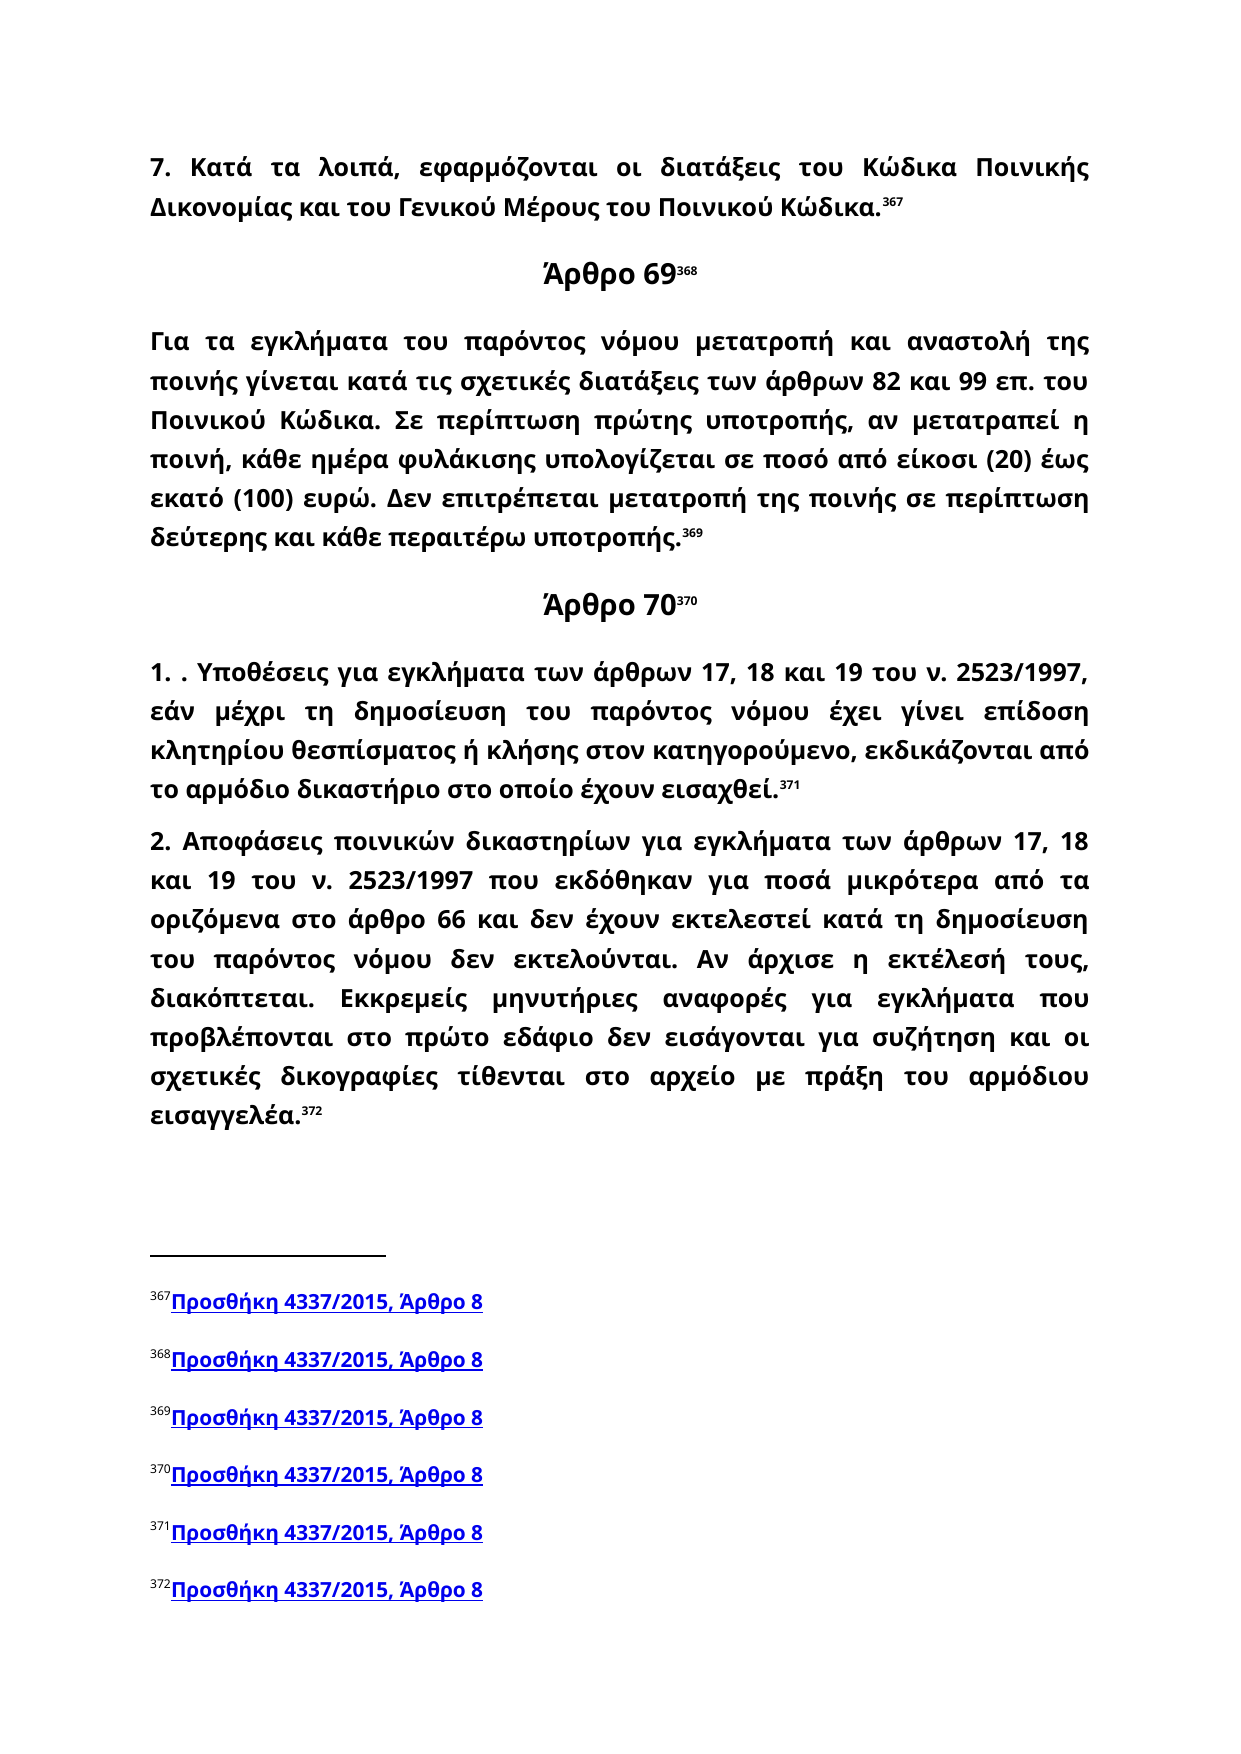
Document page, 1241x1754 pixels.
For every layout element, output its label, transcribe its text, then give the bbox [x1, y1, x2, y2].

text 7. Κατά τα λοιπά, εφαρμόζονται οι διατάξεις του Κώδικα Ποινικής Δικονομίας και του Γενικού Μέρους του Ποινικού Κώδικα. [150, 150, 1090, 223]
text Προσθήκη 4337/2015, Άρθρο 8 [150, 1576, 1090, 1604]
text Προσθήκη 4337/2015, Άρθρο 8 [150, 1287, 1090, 1316]
subtitle Άρθρο 69 [150, 253, 1090, 293]
text Προσθήκη 4337/2015, Άρθρο 8 [150, 1460, 1090, 1489]
text Προσθήκη 4337/2015, Άρθρο 8 [150, 1345, 1090, 1373]
text 1. . Υποθέσεις για εγκλήματα των άρθρων 17, 18 και 19 του ν. 2523/1997, εάν μέχρι τη δημοσίευση του παρόντος νόμου έχει γίνει επίδοση κλητηρίου θεσπίσματος ή κλήσης στον κατηγορούμενο, εκδικάζονται από το αρμόδιο δικαστήριο στο οποίο έχουν εισαχθεί. [150, 654, 1090, 806]
text Προσθήκη 4337/2015, Άρθρο 8 [150, 1518, 1090, 1546]
subtitle Άρθρο 70 [150, 584, 1090, 624]
text Για τα εγκλήματα του παρόντος νόμου μετατροπή και αναστολή της ποινής γίνεται κατά τις σχετικές διατάξεις των άρθρων 82 και 99 επ. του Ποινικού Κώδικα. Σε περίπτωση πρώτης υποτροπής, αν μετατραπεί η ποινή, κάθε ημέρα φυλάκισης υπολογίζεται σε ποσό από είκοσι (20) έως εκατό (100) ευρώ. Δεν επιτρέπεται μετατροπή της ποινής σε περίπτωση δεύτερης και κάθε περαιτέρω υποτροπής. [150, 324, 1090, 554]
text 2. Αποφάσεις ποινικών δικαστηρίων για εγκλήματα των άρθρων 17, 18 και 19 του ν. 2523/1997 που εκδόθηκαν για ποσά μικρότερα από τα οριζόμενα στο άρθρο 66 και δεν έχουν εκτελεστεί κατά τη δημοσίευση του παρόντος νόμου δεν εκτελούνται. Αν άρχισε η εκτέλεσή τους, διακόπτεται. Εκκρεμείς μηνυτήριες αναφορές για εγκλήματα που προβλέπονται στο πρώτο εδάφιο δεν εισάγονται για συζήτηση και οι σχετικές δικογραφίες τίθενται στο αρχείο με πράξη του αρμόδιου εισαγγελέα. [150, 824, 1090, 1132]
text Προσθήκη 4337/2015, Άρθρο 8 [150, 1403, 1090, 1431]
